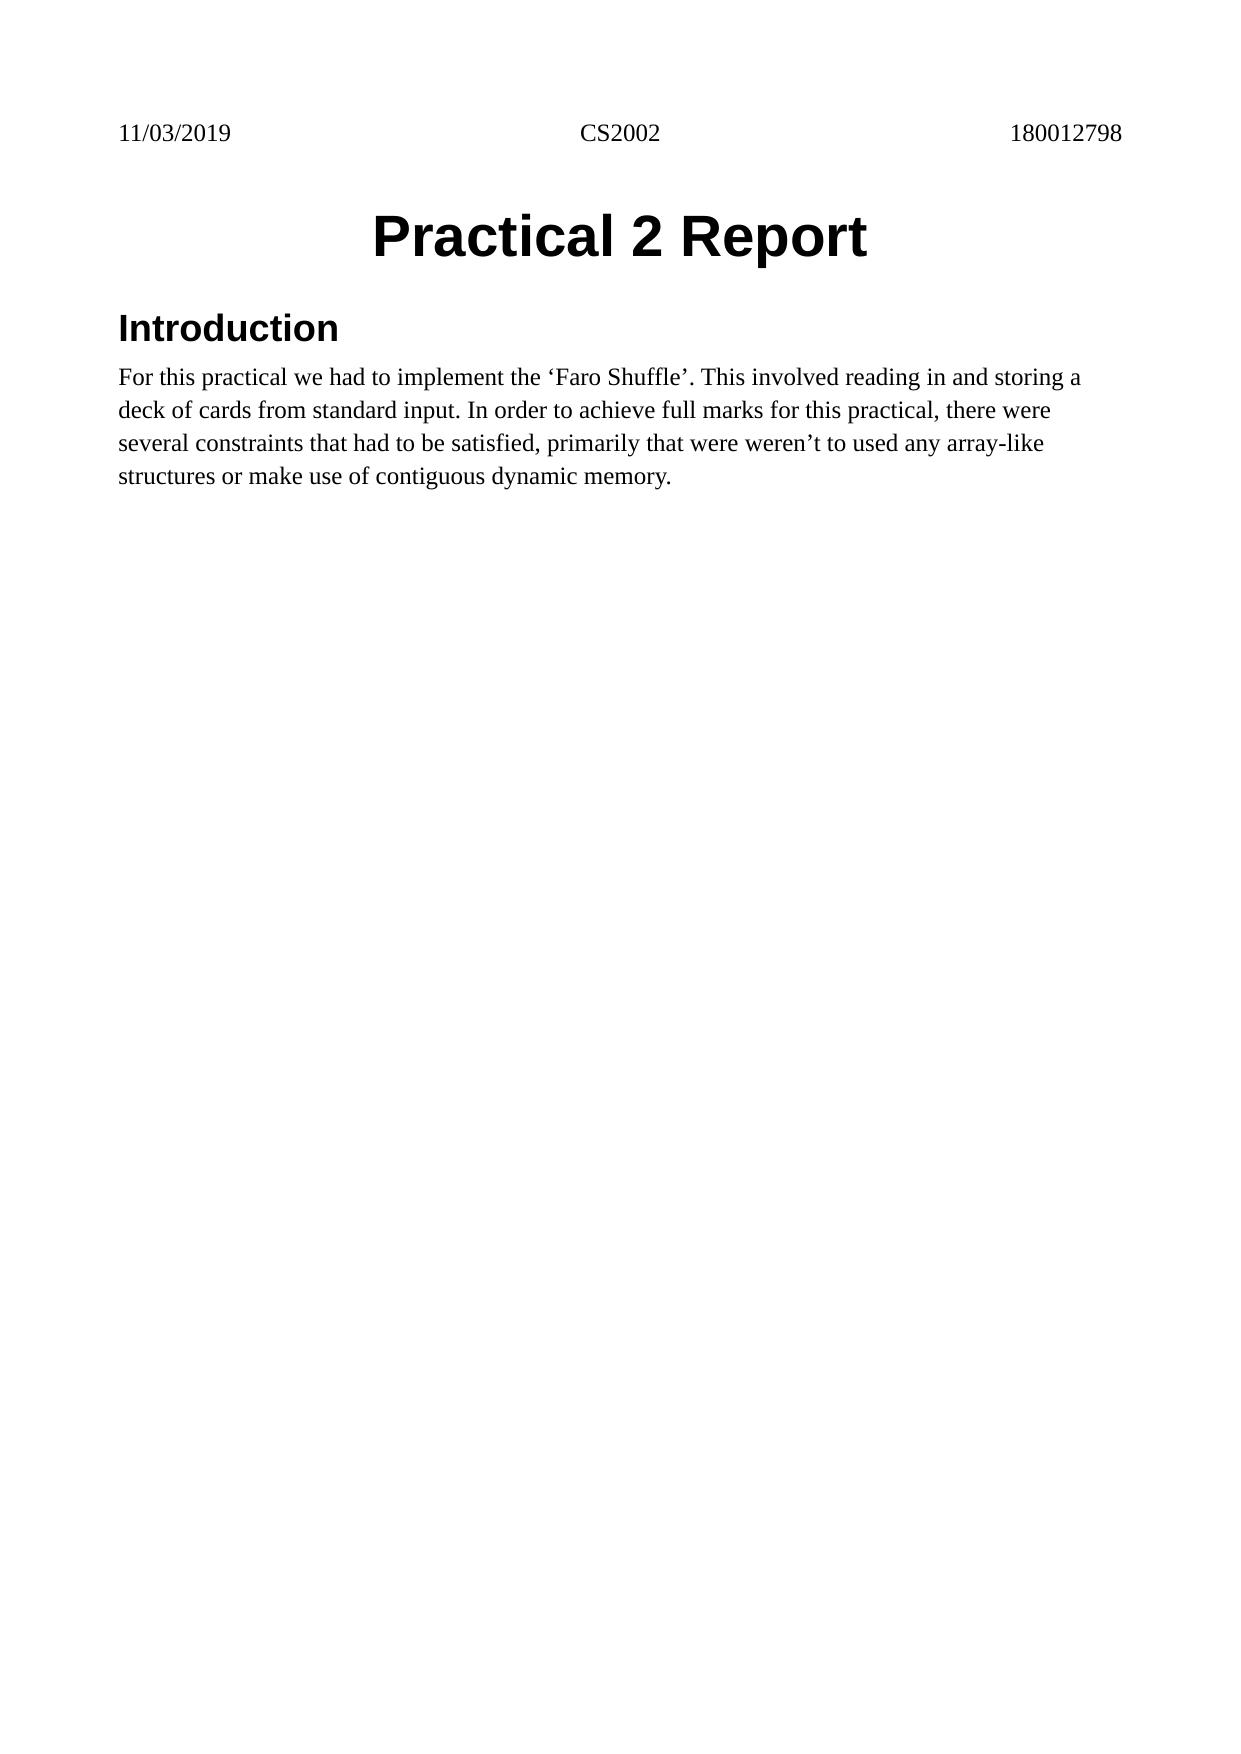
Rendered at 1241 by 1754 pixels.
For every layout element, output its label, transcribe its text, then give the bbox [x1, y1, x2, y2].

title Practical 2 Report [118, 201, 1122, 268]
text For this practical we had to implement the ‘Faro Shuffle’. This involved reading in and storing a deck of cards from standard input. In order to achieve full marks for this practical, there were several constraints that had to be satisfied, primarily that were weren’t to used any array-like structures or make use of contiguous dynamic memory. [118, 362, 1122, 490]
subtitle Introduction [118, 306, 1122, 349]
